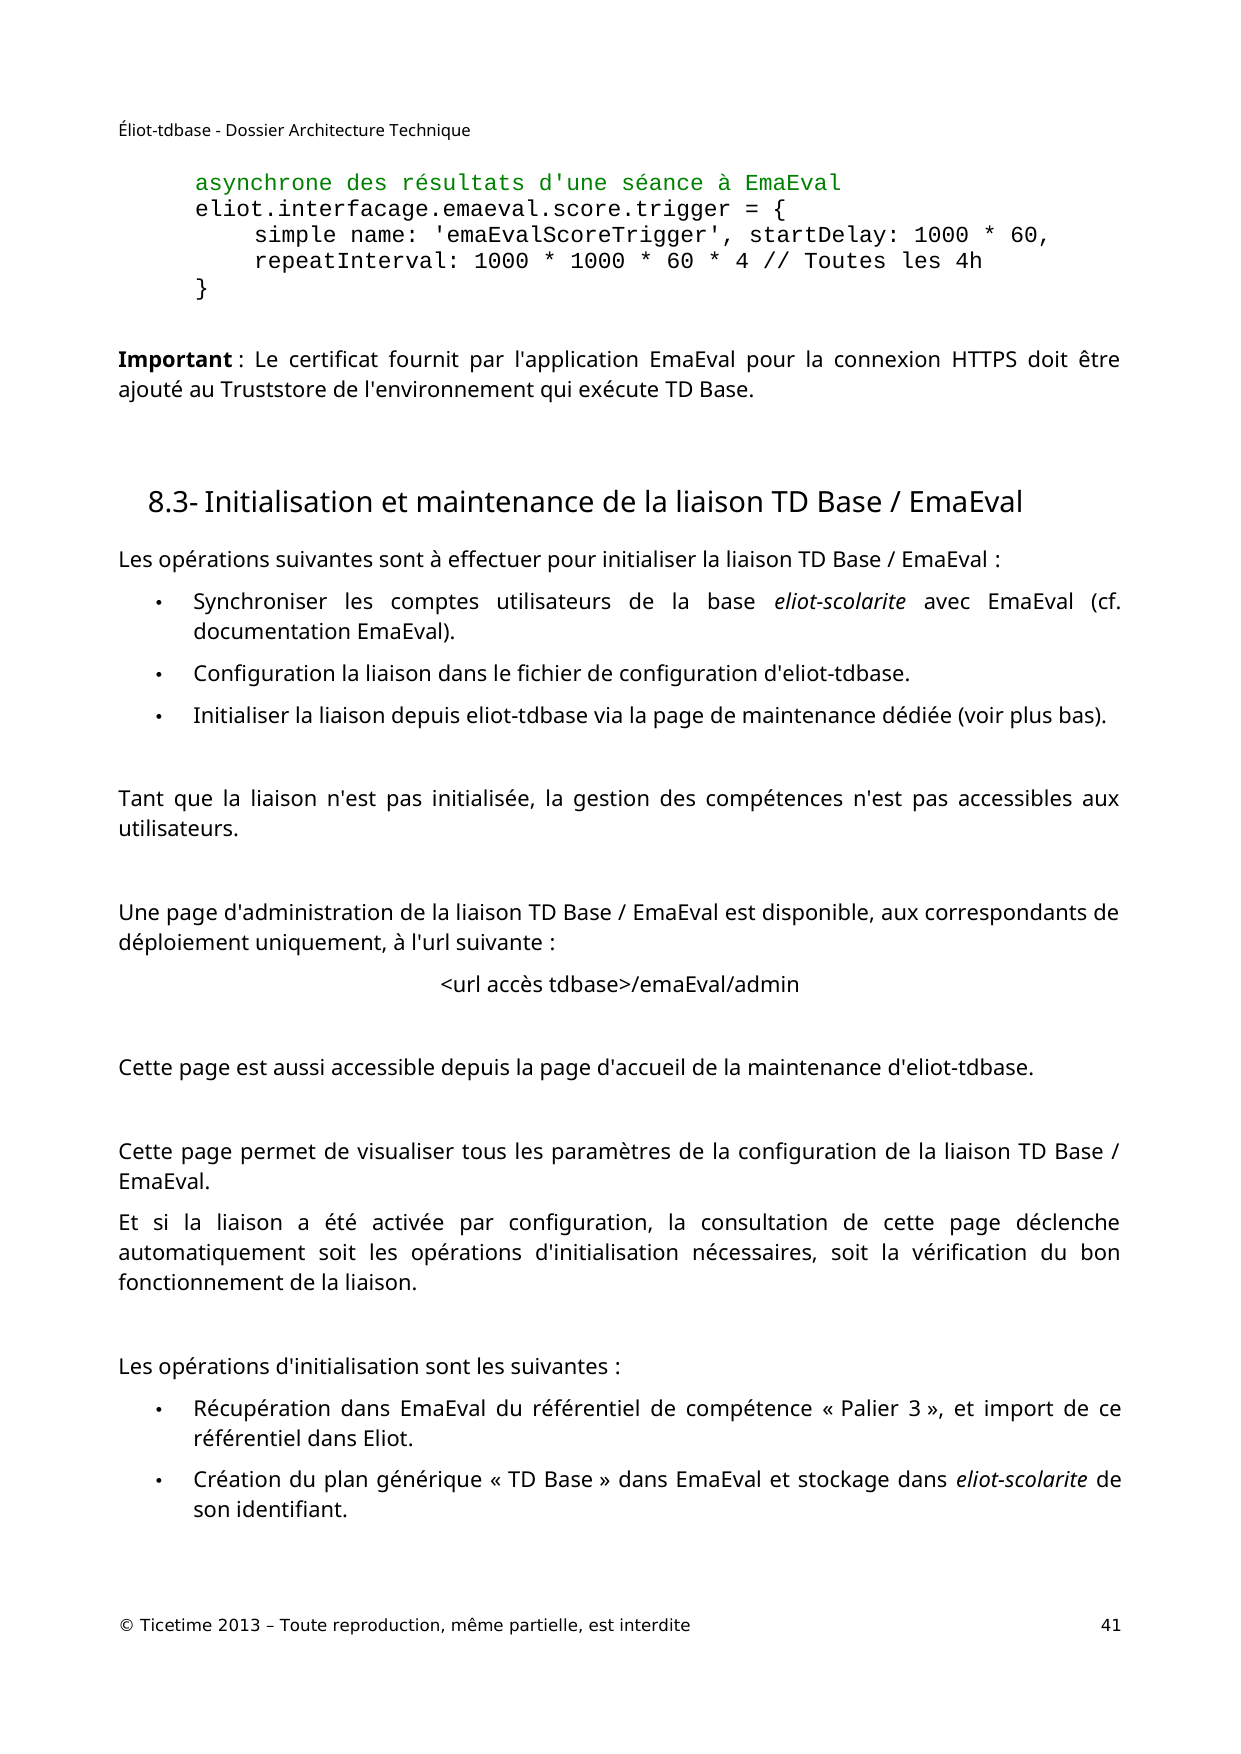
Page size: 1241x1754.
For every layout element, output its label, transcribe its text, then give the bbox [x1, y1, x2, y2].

list Configuration la liaison dans le fichier de configuration d'eliot-tdbase. [156, 658, 1122, 688]
text Important : Le certificat fournit par l'application EmaEval pour la connexion HTTPS doit être ajouté au Truststore de l'environnement qui exécute TD Base. [118, 344, 1122, 404]
text Une page d'administration de la liaison TD Base / EmaEval est disponible, aux correspondants de déploiement uniquement, à l'url suivante : [118, 897, 1122, 957]
list Récupération dans EmaEval du référentiel de compétence « Palier 3 », et import de ce référentiel dans Eliot. [156, 1393, 1122, 1453]
text eliot.interfacage.emaeval.score.trigger = { [195, 197, 1122, 223]
list Synchroniser les comptes utilisateurs de la base eliot-scolarite avec EmaEval (cf. documentation EmaEval). [156, 586, 1122, 646]
text <url accès tdbase>/emaEval/admin [118, 968, 1122, 998]
text Cette page permet de visualiser tous les paramètres de la configuration de la liaison TD Base / EmaEval. [118, 1136, 1122, 1196]
text Et si la liaison a été activée par configuration, la consultation de cette page déclenche automatiquement soit les opérations d'initialisation nécessaires, soit la vérification du bon fonctionnement de la liaison. [118, 1207, 1122, 1297]
list Initialiser la liaison depuis eliot-tdbase via la page de maintenance dédiée (voir plus bas). [156, 699, 1122, 729]
text Les opérations d'initialisation sont les suivantes : [118, 1351, 1122, 1381]
text Les opérations suivantes sont à effectuer pour initialiser la liaison TD Base / EmaEval : [118, 544, 1122, 574]
list Création du plan générique « TD Base » dans EmaEval et stockage dans eliot-scolarite de son identifiant. [156, 1464, 1122, 1524]
text simple name: 'emaEvalScoreTrigger', startDelay: 1000 * 60, repeatInterval: 1000 * 1000 * 60 * 4 // Toutes les 4h [195, 223, 1122, 276]
text asynchrone des résultats d'une séance à EmaEval [195, 171, 1122, 197]
subtitle Initialisation et maintenance de la liaison TD Base / EmaEval [118, 481, 1122, 521]
text Cette page est aussi accessible depuis la page d'accueil de la maintenance d'eliot-tdbase. [118, 1052, 1122, 1082]
text } [195, 276, 1122, 302]
text Tant que la liaison n'est pas initialisée, la gestion des compétences n'est pas accessibles aux utilisateurs. [118, 783, 1122, 843]
